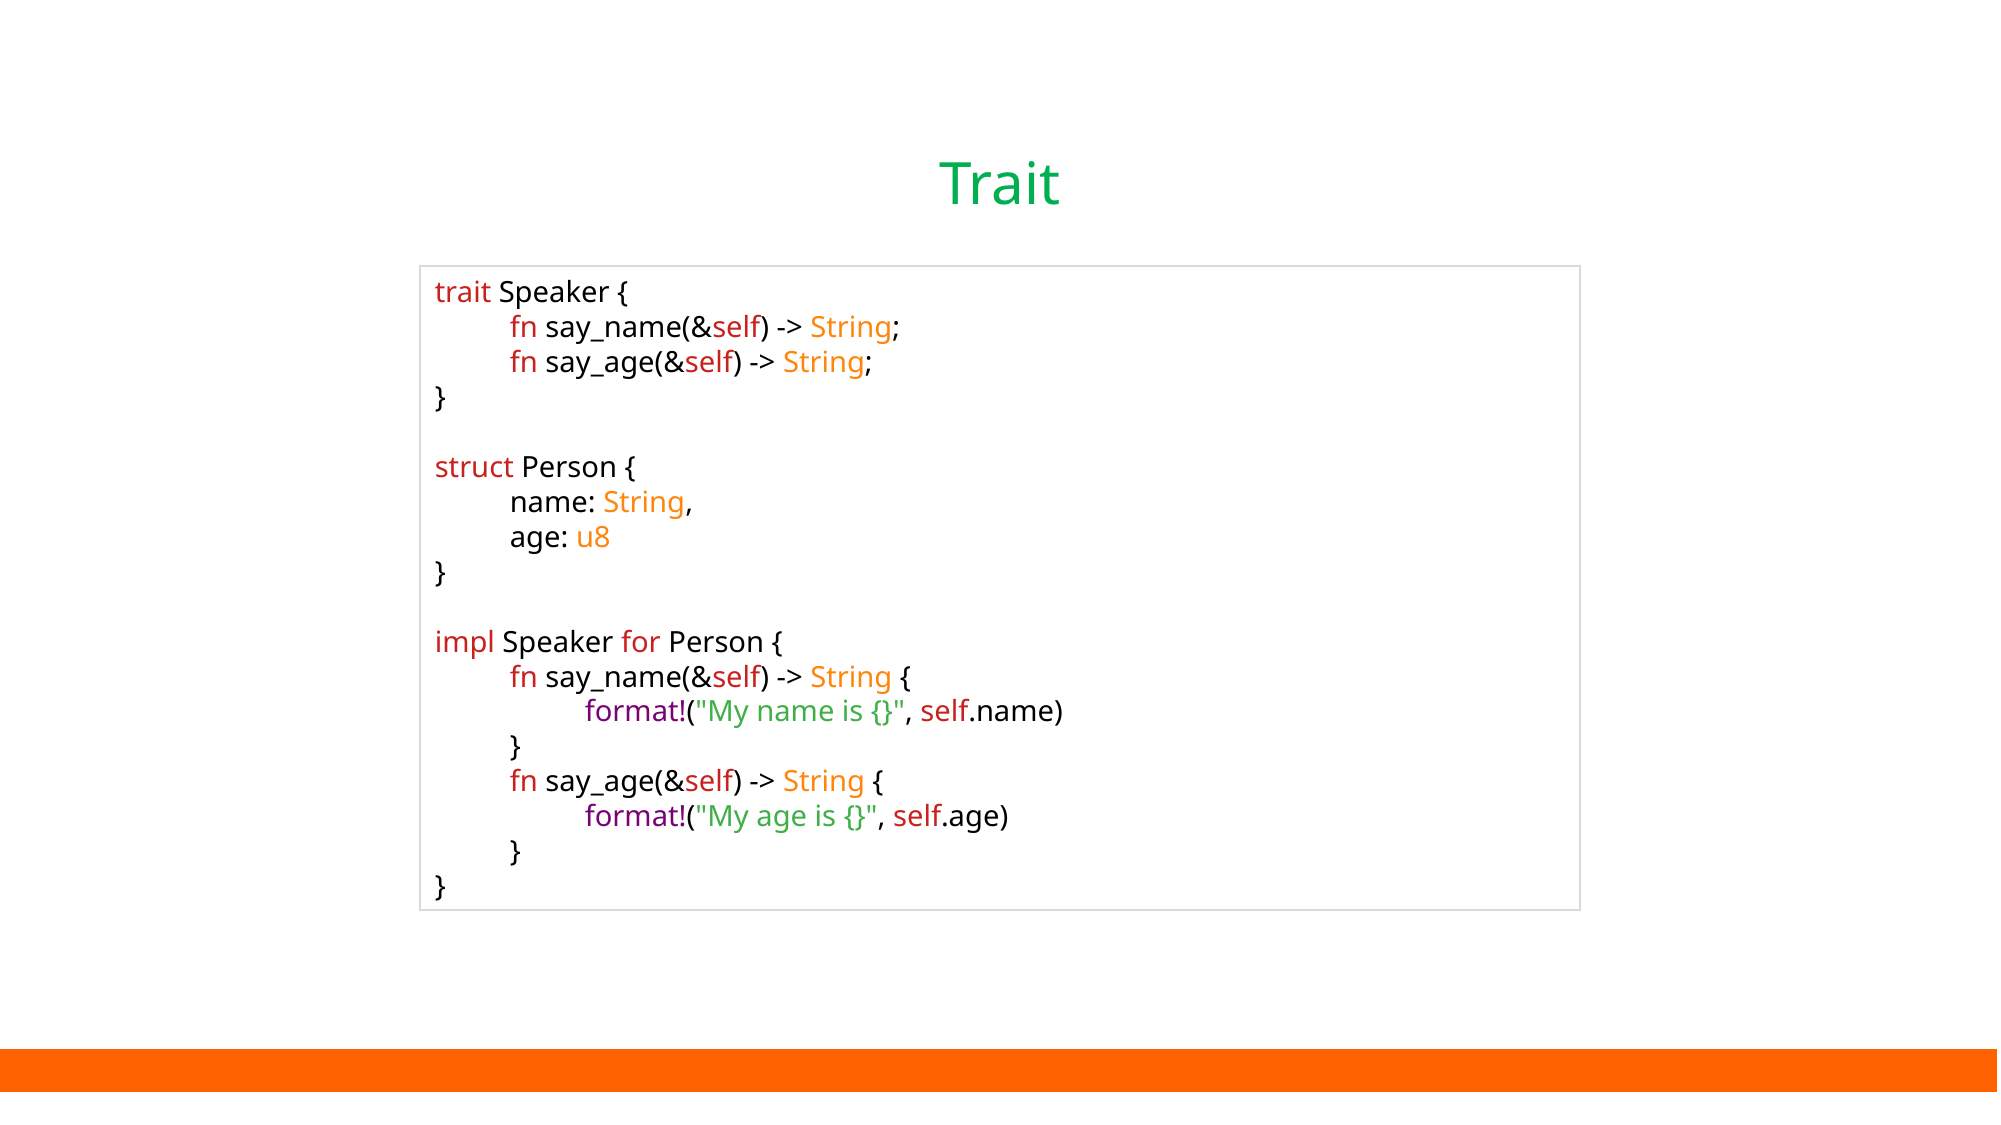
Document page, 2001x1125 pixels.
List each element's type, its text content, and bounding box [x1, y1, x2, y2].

text_box [0, 1049, 1997, 1092]
text_box trait Speaker { fn say_name(&self) -> String; fn say_age(&self) -> String; } struct Person { name: String, age: u8 } impl Speaker for Person { fn say_name(&self) -> String { format!("My name is {}", self.name) } fn say_age(&self) -> String { format!("My age is {}", self.age) } } [419, 265, 1581, 911]
text_box Trait [420, 146, 1580, 237]
